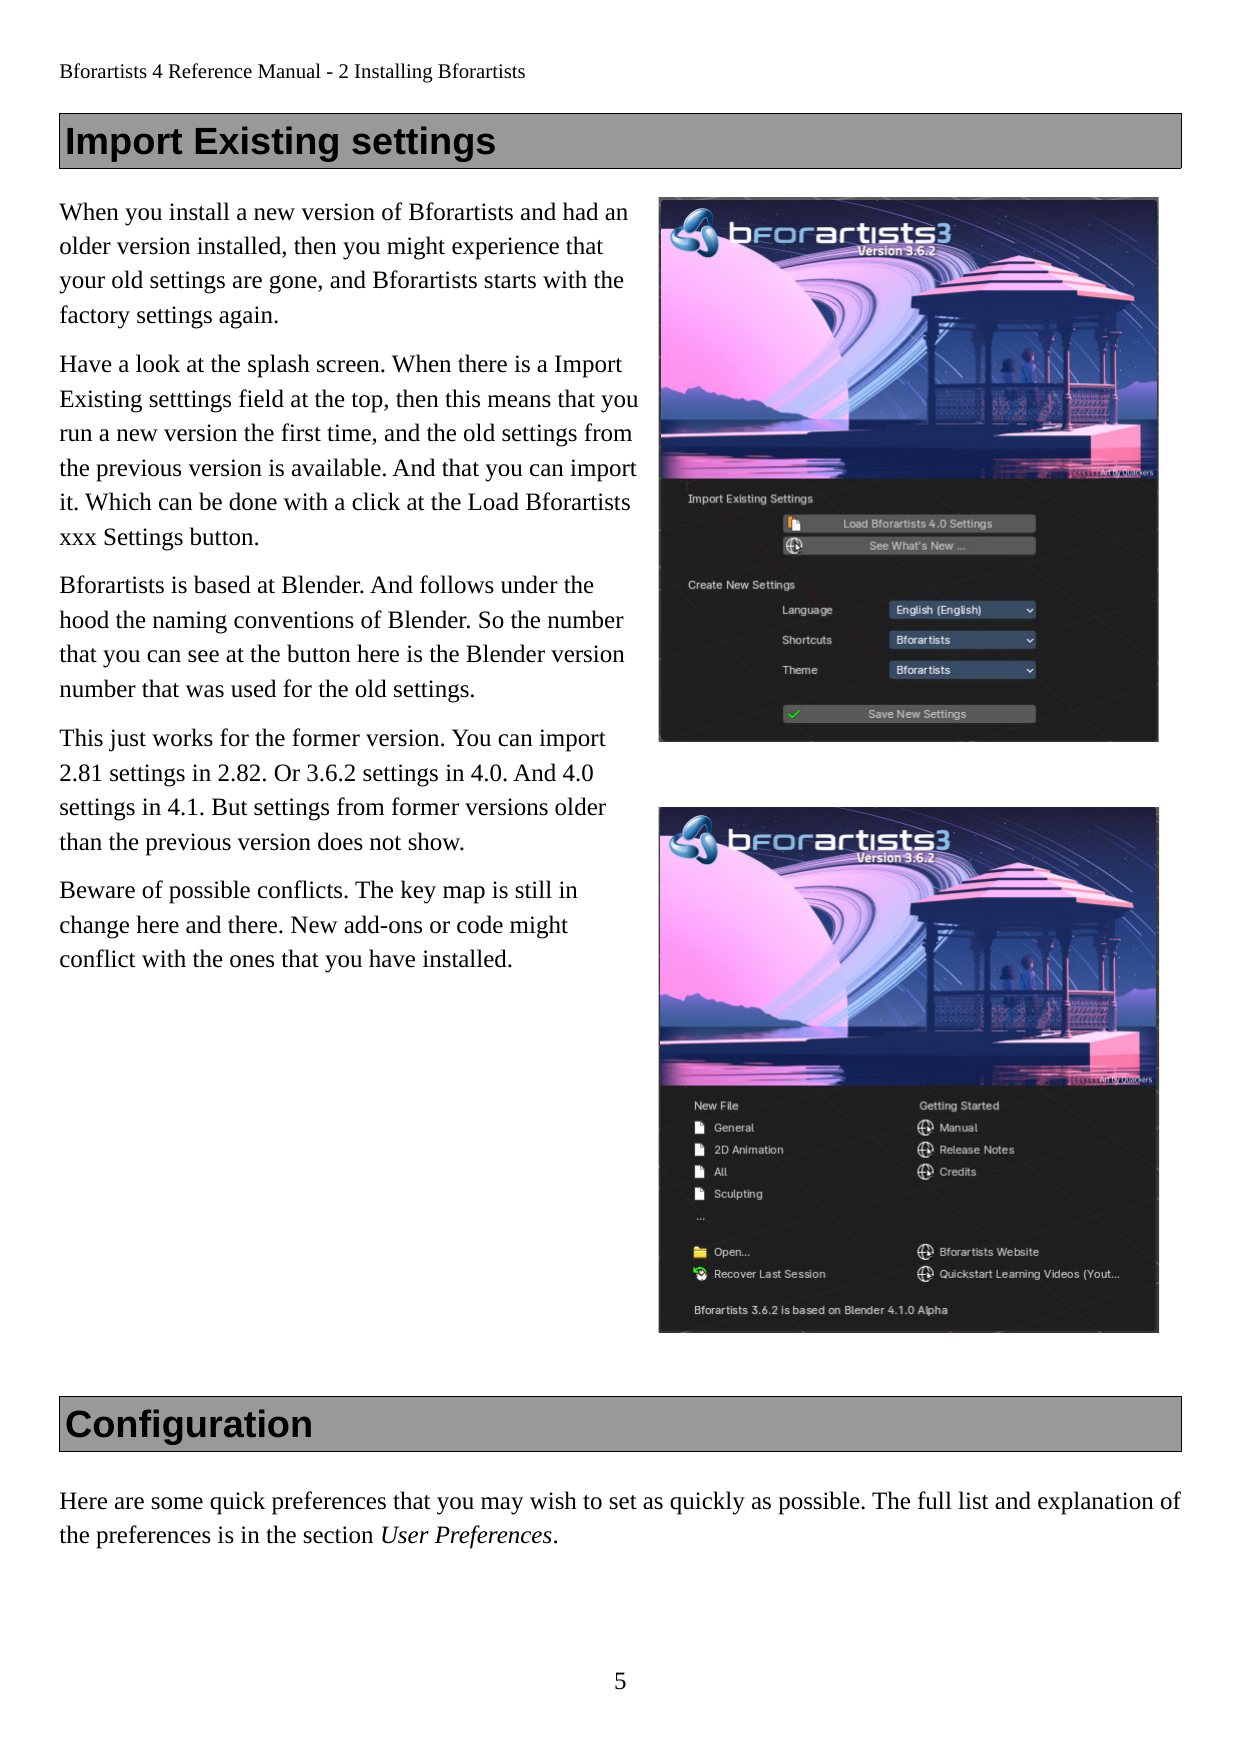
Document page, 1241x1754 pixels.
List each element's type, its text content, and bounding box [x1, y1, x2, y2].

text Here are some quick preferences that you may wish to set as quickly as possible. The full list and explanation of the preferences is in the section User Preferences. [59, 1452, 1181, 1549]
text When you install a new version of Bforartists and had an older version installed, then you might experience that your old settings are gone, and Bforartists starts with the factory settings again. [59, 197, 658, 329]
text Have a look at the splash screen. When there is a Import Existing setttings field at the top, then this means that you run a new version the first time, and the old settings from the previous version is available. And that you can import it. Which can be done with a click at the Load Bforartists xxx Settings button. [59, 349, 658, 550]
picture [658, 197, 1159, 742]
table_header Configuration [60, 1397, 1181, 1451]
picture [658, 807, 1160, 1333]
table_header Import Existing settings [60, 114, 1181, 168]
text Beware of possible conflicts. The key map is still in change here and there. New add-ons or code might conflict with the ones that you have installed. [59, 876, 658, 973]
text Bforartists is based at Blender. And follows under the hood the naming conventions of Blender. So the number that you can see at the button here is the Blender version number that was used for the old settings. [59, 571, 658, 703]
text This just works for the former version. You can import 2.81 settings in 2.82. Or 3.6.2 settings in 4.0. And 4.0 settings in 4.1. But settings from former versions older than the previous version does not show. [59, 723, 1181, 855]
